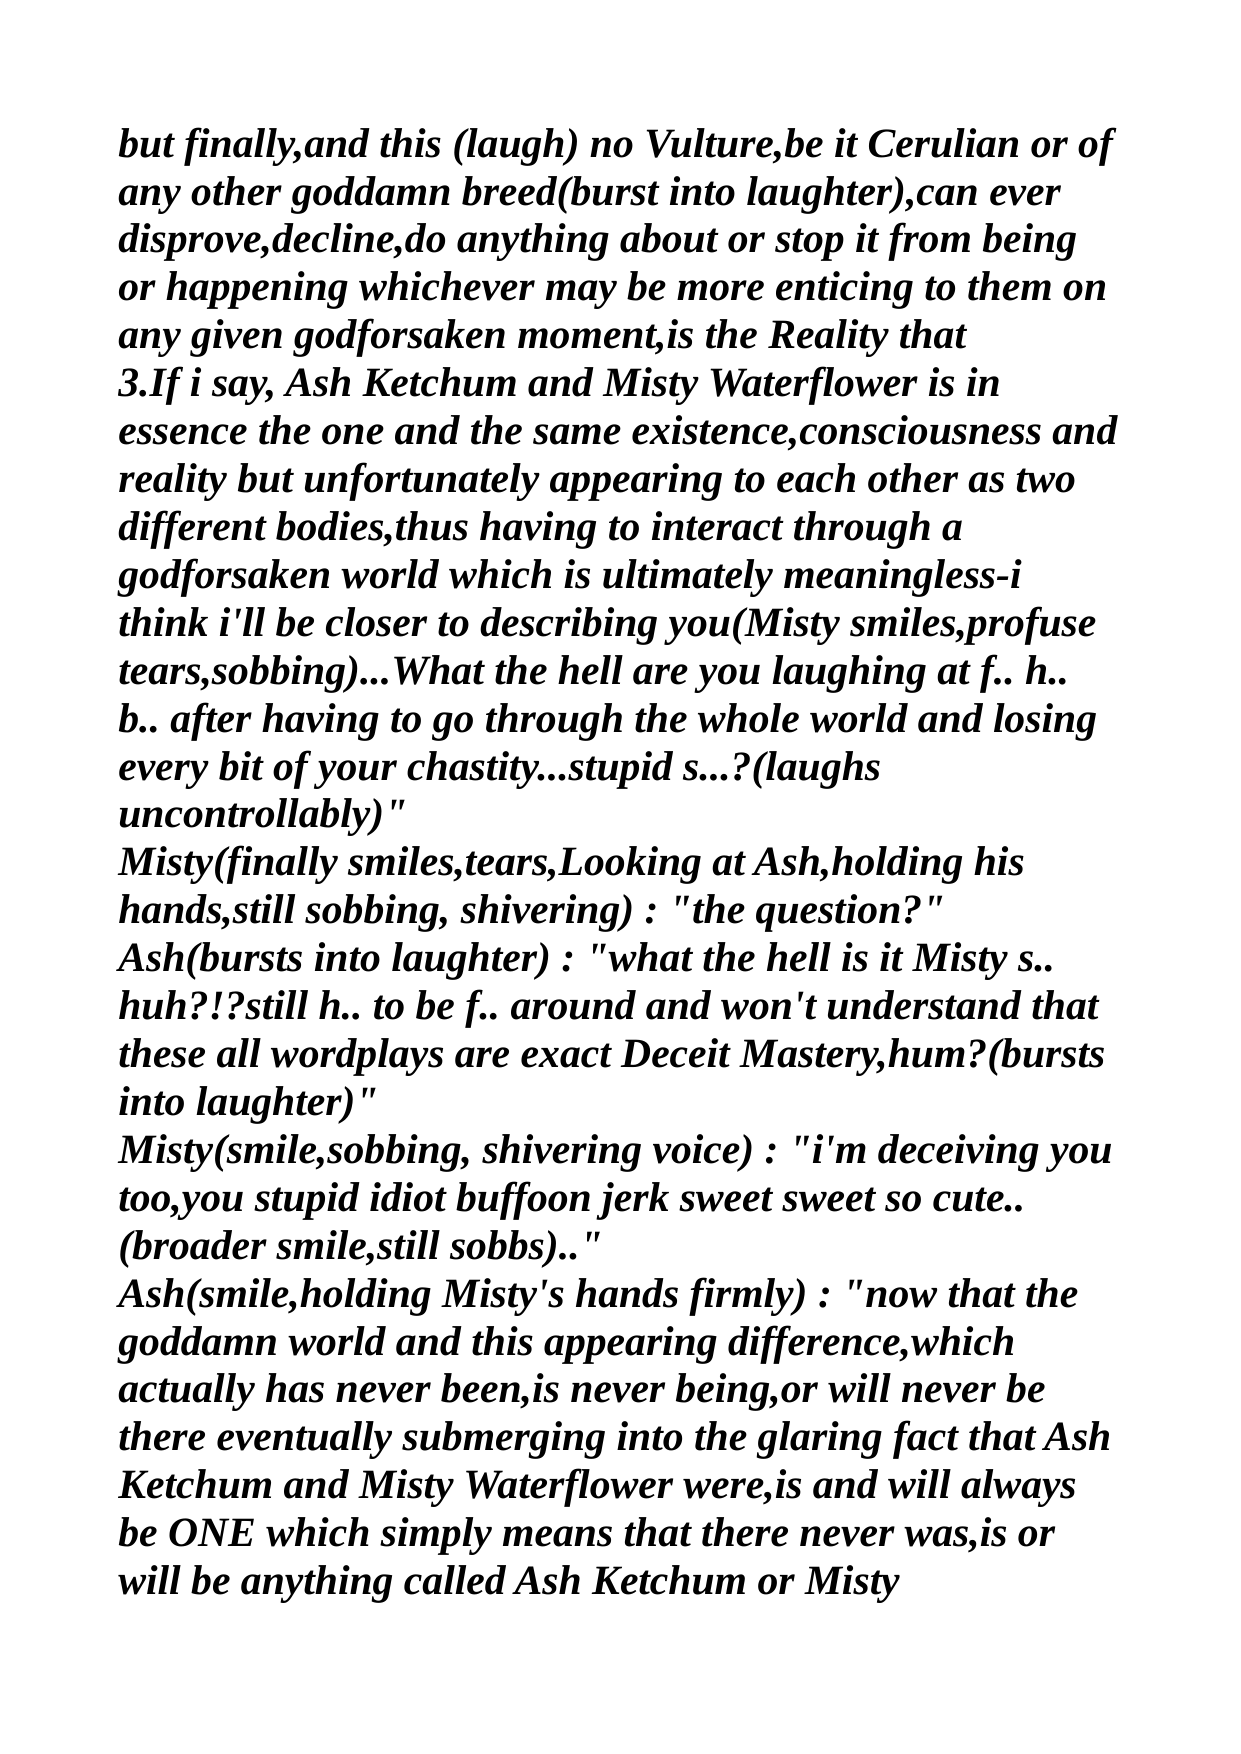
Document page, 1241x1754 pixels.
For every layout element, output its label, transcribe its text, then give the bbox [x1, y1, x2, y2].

text Misty(smile,sobbing, shivering voice) : "i'm deceiving you [118, 1124, 1122, 1172]
text Ash(bursts into laughter) : "what the hell is it Misty s.. [118, 933, 1122, 981]
text Ketchum and Misty Waterflower were,is and will always be ONE which simply means that there never was,is or will be anything called Ash Ketchum or Misty [118, 1460, 1122, 1603]
text goddamn world and this appearing difference,which [118, 1316, 1122, 1364]
text huh?!?still h.. to be f.. around and won't understand that these all wordplays are exact Deceit Mastery,hum?(bursts into laughter)" [118, 981, 1122, 1124]
text actually has never been,is never being,or will never be there eventually submerging into the glaring fact that Ash [118, 1364, 1122, 1460]
text Ash(smile,holding Misty's hands firmly) : "now that the [118, 1268, 1122, 1316]
text 3.If i say, Ash Ketchum and Misty Waterflower is in essence the one and the same existence,consciousness and reality but unfortunately appearing to each other as two different bodies,thus having to interact through a godforsaken world which is ultimately meaningless-i think i'll be closer to describing you(Misty smiles,profuse tears,sobbing)...What the hell are you laughing at f.. h.. [118, 358, 1122, 693]
text every bit of your chastity...stupid s...?(laughs [118, 741, 1122, 789]
text b.. after having to go through the whole world and losing [118, 693, 1122, 741]
text Misty(finally smiles,tears,Looking at Ash,holding his hands,still sobbing, shivering) : "the question?" [118, 837, 1122, 933]
text uncontrollably)" [118, 789, 1122, 837]
text but finally,and this (laugh) no Vulture,be it Cerulian or of any other goddamn breed(burst into laughter),can ever disprove,decline,do anything about or stop it from being or happening whichever may be more enticing to them on any given godforsaken moment,is the Reality that [118, 118, 1122, 358]
text too,you stupid idiot buffoon jerk sweet sweet so cute..(broader smile,still sobbs).." [118, 1172, 1122, 1268]
